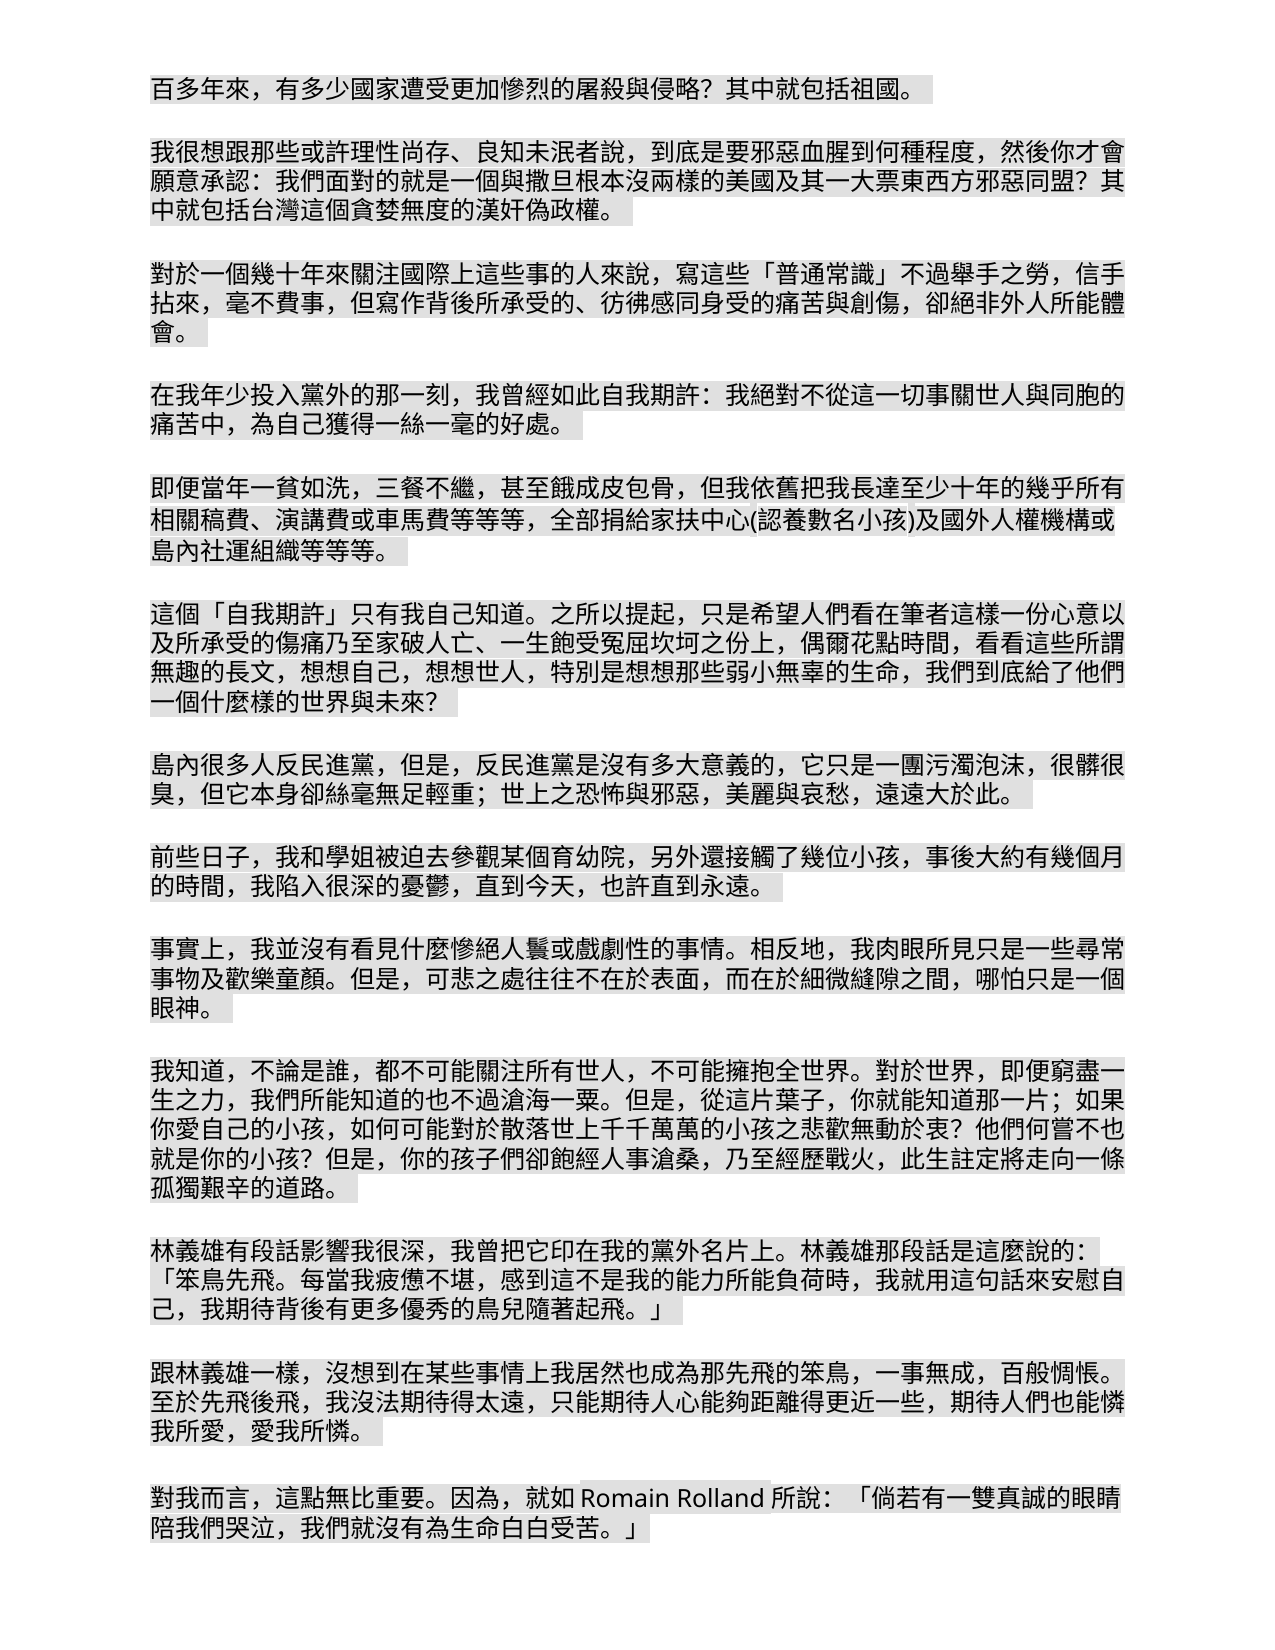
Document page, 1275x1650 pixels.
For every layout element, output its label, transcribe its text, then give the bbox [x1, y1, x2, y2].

text 百多年來，有多少國家遭受更加慘烈的屠殺與侵略？其中就包括祖國。 我很想跟那些或許理性尚存、良知未泯者說，到底是要邪惡血腥到何種程度，然後你才會願意承認：我們面對的就是一個與撒旦根本沒兩樣的美國及其一大票東西方邪惡同盟？其中就包括台灣這個貪婪無度的漢奸偽政權。 對於一個幾十年來關注國際上這些事的人來說，寫這些「普通常識」不過舉手之勞，信手拈來，毫不費事，但寫作背後所承受的、彷彿感同身受的痛苦與創傷，卻絕非外人所能體會。 在我年少投入黨外的那一刻，我曾經如此自我期許：我絕對不從這一切事關世人與同胞的痛苦中，為自己獲得一絲一毫的好處。 即便當年一貧如洗，三餐不繼，甚至餓成皮包骨，但我依舊把我長達至少十年的幾乎所有相關稿費、演講費或車馬費等等等，全部捐給家扶中心(認養數名小孩)及國外人權機構或島內社運組織等等等。 這個「自我期許」只有我自己知道。之所以提起，只是希望人們看在筆者這樣一份心意以及所承受的傷痛乃至家破人亡、一生飽受冤屈坎坷之份上，偶爾花點時間，看看這些所謂無趣的長文，想想自己，想想世人，特別是想想那些弱小無辜的生命，我們到底給了他們一個什麼樣的世界與未來？ 島內很多人反民進黨，但是，反民進黨是沒有多大意義的，它只是一團污濁泡沫，很髒很臭，但它本身卻絲毫無足輕重；世上之恐怖與邪惡，美麗與哀愁，遠遠大於此。 前些日子，我和學姐被迫去參觀某個育幼院，另外還接觸了幾位小孩，事後大約有幾個月的時間，我陷入很深的憂鬱，直到今天，也許直到永遠。 事實上，我並沒有看見什麼慘絕人鬟或戲劇性的事情。相反地，我肉眼所見只是一些尋常事物及歡樂童顏。但是，可悲之處往往不在於表面，而在於細微縫隙之間，哪怕只是一個眼神。 我知道，不論是誰，都不可能關注所有世人，不可能擁抱全世界。對於世界，即便窮盡一生之力，我們所能知道的也不過滄海一粟。但是，從這片葉子，你就能知道那一片；如果你愛自己的小孩，如何可能對於散落世上千千萬萬的小孩之悲歡無動於衷？他們何嘗不也就是你的小孩？但是，你的孩子們卻飽經人事滄桑，乃至經歷戰火，此生註定將走向一條孤獨艱辛的道路。 林義雄有段話影響我很深，我曾把它印在我的黨外名片上。林義雄那段話是這麼說的：「笨鳥先飛。每當我疲憊不堪，感到這不是我的能力所能負荷時，我就用這句話來安慰自己，我期待背後有更多優秀的鳥兒隨著起飛。」 跟林義雄一樣，沒想到在某些事情上我居然也成為那先飛的笨鳥，一事無成，百般惆悵。至於先飛後飛，我沒法期待得太遠，只能期待人心能夠距離得更近一些，期待人們也能憐我所愛，愛我所憐。 對我而言，這點無比重要。因為，就如Romain Rolland 所說：「倘若有一雙真誠的眼睛陪我們哭泣，我們就沒有為生命白白受苦。」 [150, 75, 1125, 1543]
